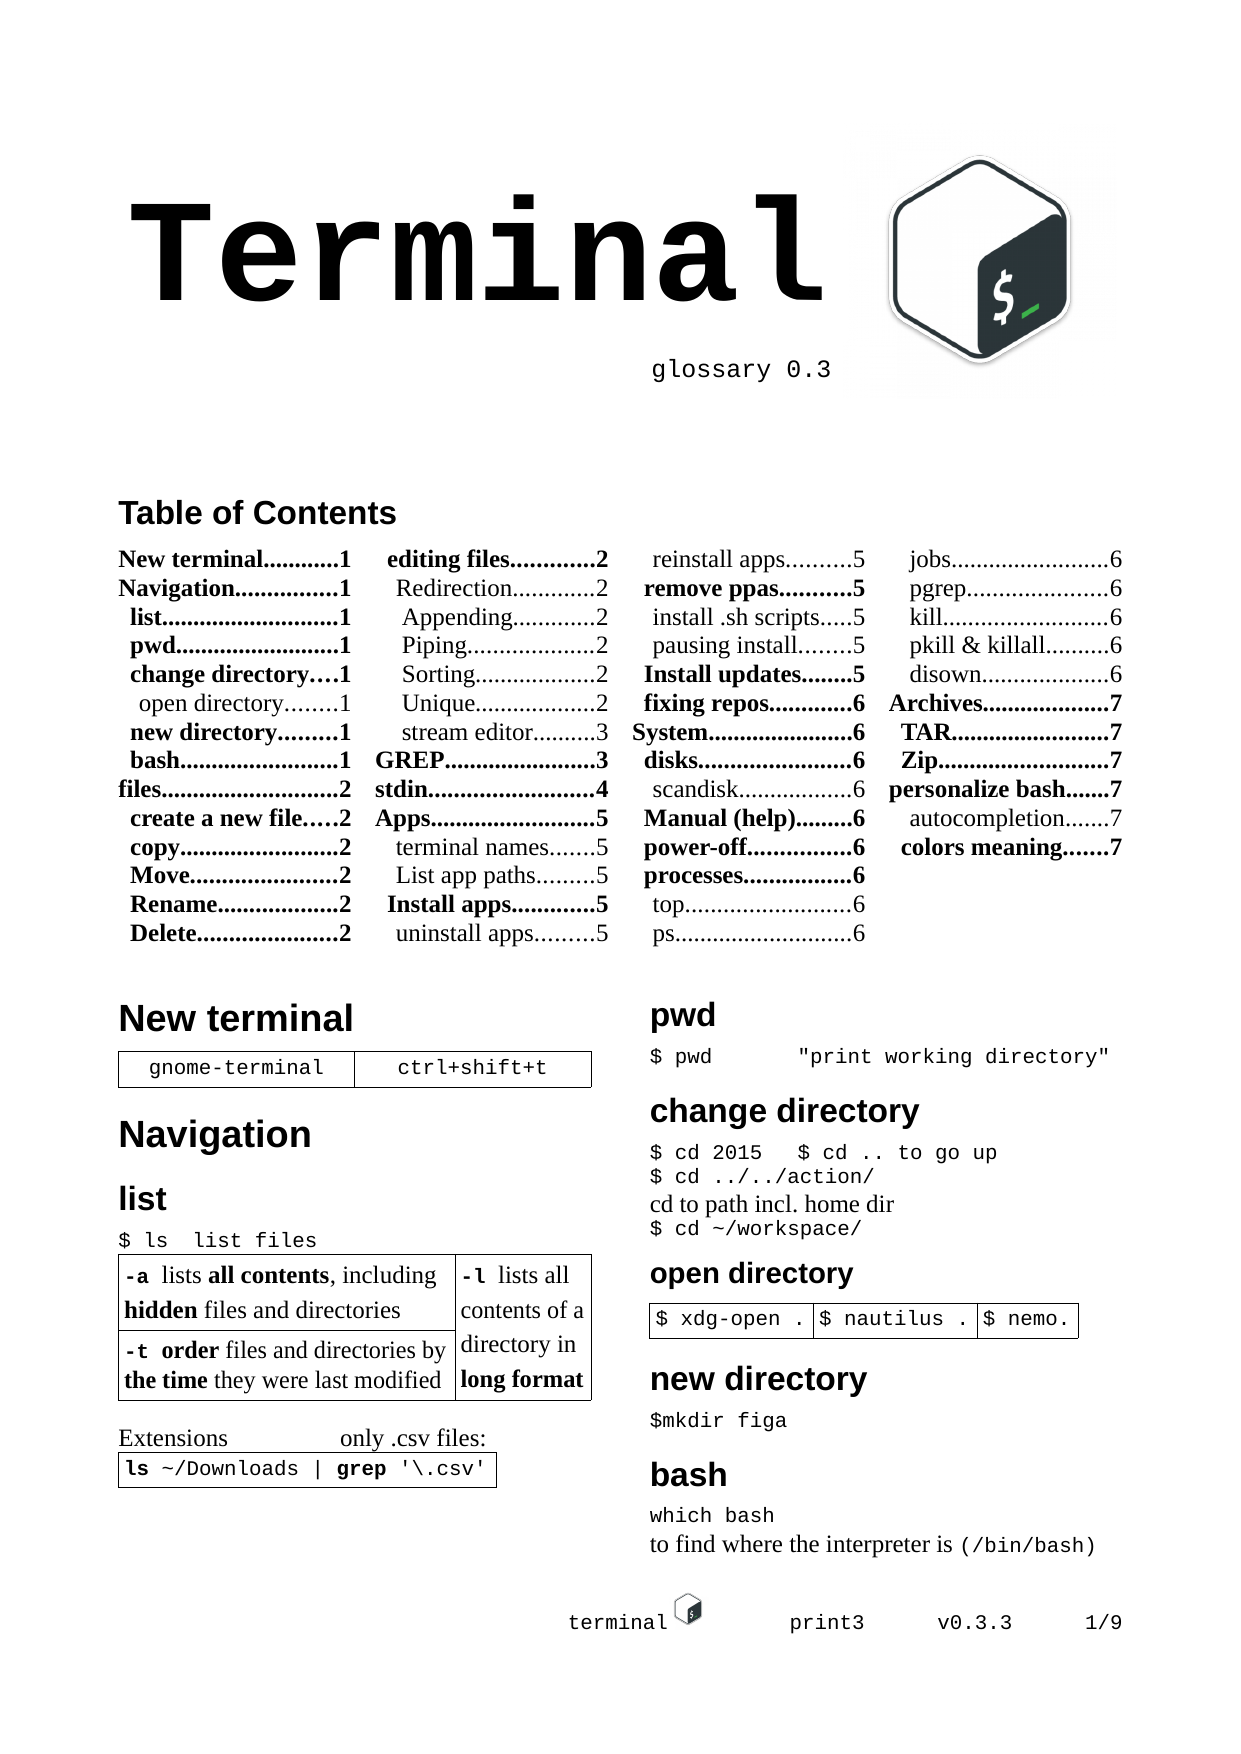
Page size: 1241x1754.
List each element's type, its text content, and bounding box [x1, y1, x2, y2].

text $mkdir figa [649, 1410, 1122, 1433]
table_header Terminal glossary 0.3 [118, 118, 837, 421]
text pwd 1 [130, 630, 351, 659]
text Sorting 2 [402, 659, 608, 688]
subtitle open directory [649, 1256, 1122, 1290]
text List app paths 5 [396, 860, 608, 889]
text stdin 4 [375, 774, 608, 803]
subtitle pwd [649, 995, 1122, 1034]
text personalize bash 7 [889, 774, 1122, 803]
subtitle Navigation [118, 1112, 591, 1155]
text Redirection 2 [396, 573, 608, 602]
text Manual (help) 6 [644, 803, 865, 832]
text remove ppas 5 [644, 573, 865, 602]
text kill 6 [909, 602, 1122, 630]
table_header ctrl+shift+t [355, 1052, 591, 1087]
text reinstall apps 5 [652, 544, 865, 573]
text Extensions only .csv files: [118, 1423, 591, 1452]
text GREP 3 [375, 745, 608, 774]
text processes 6 [644, 860, 865, 889]
picture [842, 123, 1117, 399]
text copy 2 [130, 832, 351, 860]
text change directory 1 [130, 659, 351, 688]
text cd to path incl. home dir [649, 1189, 1122, 1218]
text Unique 2 [402, 688, 608, 717]
text to find where the interpreter is (/bin/bash) [649, 1529, 1122, 1559]
text files 2 [118, 774, 351, 803]
subtitle Table of Contents [118, 493, 1122, 532]
text Archives 7 [889, 688, 1122, 717]
text New terminal 1 [118, 544, 351, 573]
text new directory 1 [130, 717, 351, 745]
text create a new file 2 [130, 803, 351, 832]
text install .sh scripts 5 [652, 602, 865, 630]
text stream editor 3 [402, 717, 608, 745]
text jobs 6 [909, 544, 1122, 573]
text Piping 2 [402, 630, 608, 659]
text editing files 2 [387, 544, 608, 573]
text disown 6 [909, 659, 1122, 688]
text Delete 2 [130, 918, 351, 947]
text scandisk 6 [652, 774, 865, 803]
text Apps 5 [375, 803, 608, 832]
text bash 1 [130, 745, 351, 774]
table_header ls ~/Downloads | grep '\.csv' [119, 1453, 496, 1487]
text System 6 [632, 717, 865, 745]
text $ pwd "print working directory" [649, 1046, 1122, 1070]
table_header [837, 118, 1123, 421]
text colors meaning 7 [901, 832, 1122, 860]
subtitle list [118, 1179, 591, 1218]
subtitle New terminal [118, 995, 591, 1039]
text ps 6 [652, 918, 865, 947]
table_header $ xdg-open . [650, 1304, 813, 1338]
text disks 6 [644, 745, 865, 774]
subtitle change directory [649, 1091, 1122, 1129]
table_cell -t order files and directories by the time they were last modified [119, 1331, 455, 1399]
text pkill & killall 6 [909, 630, 1122, 659]
text which bash [649, 1506, 1122, 1529]
text Install updates 5 [644, 659, 865, 688]
subtitle bash [649, 1454, 1122, 1493]
text Appending 2 [402, 602, 608, 630]
text Navigation 1 [118, 573, 351, 602]
text TAR 7 [901, 717, 1122, 745]
text pausing install 5 [652, 630, 865, 659]
text terminal names 5 [396, 832, 608, 860]
text pgrep 6 [909, 573, 1122, 602]
text $ ls list files [118, 1230, 591, 1254]
text power-off 6 [644, 832, 865, 860]
text uninstall apps 5 [396, 918, 608, 947]
table_header $ nemo. [978, 1304, 1078, 1338]
table_header $ nautilus . [814, 1304, 977, 1338]
table_header -l lists all contents of a directory in long format [456, 1255, 591, 1399]
text top 6 [652, 889, 865, 918]
text Install apps 5 [387, 889, 608, 918]
picture [667, 1588, 709, 1630]
text Move 2 [130, 860, 351, 889]
table_header -a lists all contents, including hidden files and directories [119, 1255, 455, 1329]
text open directory 1 [139, 688, 351, 717]
table_header gnome-terminal [119, 1052, 354, 1087]
text autocompletion 7 [909, 803, 1122, 832]
text $ cd ../../action/ [649, 1166, 1122, 1189]
text list 1 [130, 602, 351, 630]
text $ cd 2015 $ cd .. to go up [649, 1142, 1122, 1166]
subtitle new directory [649, 1359, 1122, 1397]
text Zip 7 [901, 745, 1122, 774]
text fixing repos 6 [644, 688, 865, 717]
text Rename 2 [130, 889, 351, 918]
text $ cd ~/workspace/ [649, 1218, 1122, 1242]
